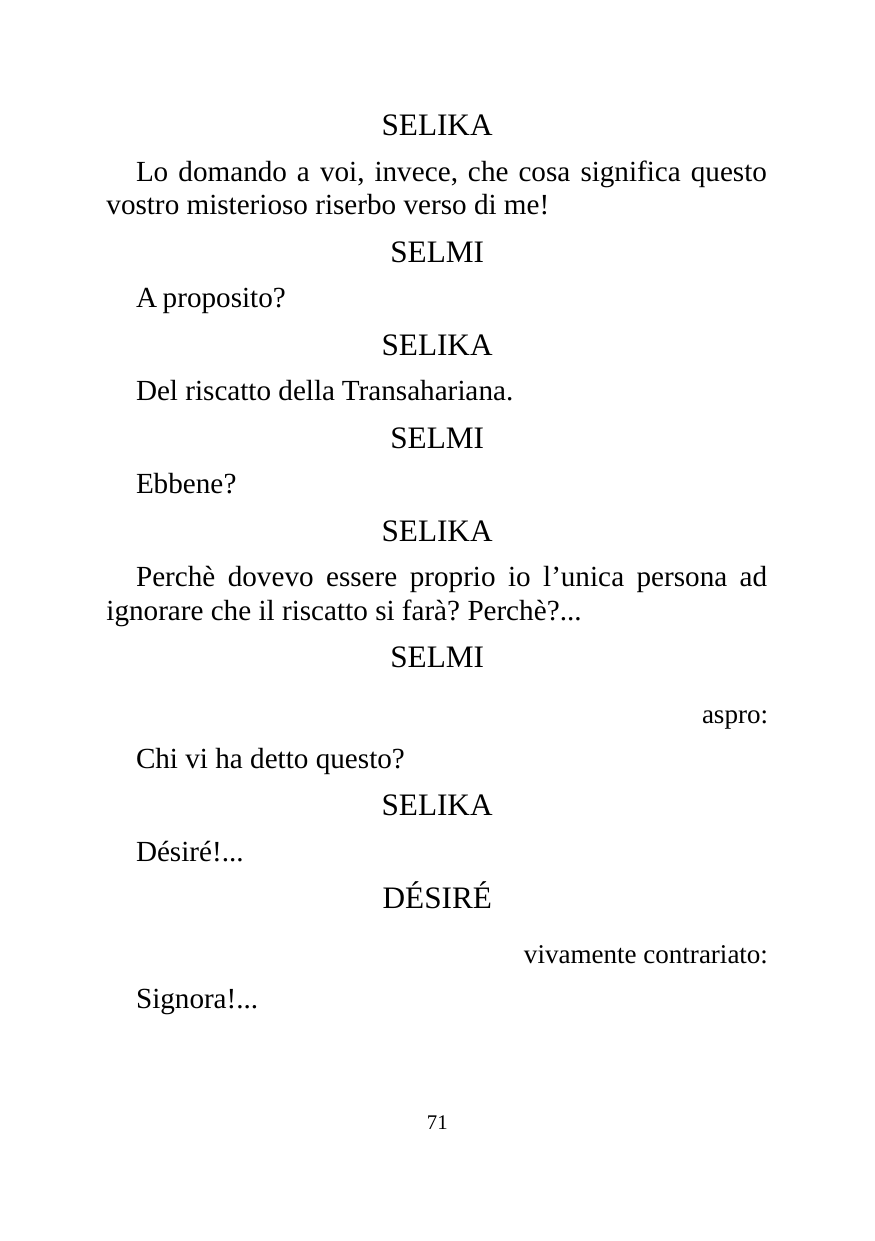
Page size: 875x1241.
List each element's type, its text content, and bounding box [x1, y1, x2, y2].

text SELMI [106, 419, 768, 455]
text Désiré!... [106, 834, 768, 867]
text vivamente contrariato: [402, 939, 768, 970]
text SELIKA [106, 786, 768, 822]
text Del riscatto della Transahariana. [106, 373, 768, 407]
text Perchè dovevo essere proprio io l’unica persona ad ignorare che il riscatto si farà? Perchè?... [106, 559, 768, 627]
text Signora!... [106, 982, 768, 1015]
text SELIKA [106, 512, 768, 548]
text aspro: [402, 698, 768, 729]
text DÉSIRÉ [106, 879, 768, 915]
text SELMI [106, 233, 768, 269]
text SELIKA [106, 326, 768, 362]
text Chi vi ha detto questo? [106, 741, 768, 774]
text Lo domando a voi, invece, che cosa significa questo vostro misterioso riserbo verso di me! [106, 154, 768, 221]
text SELIKA [106, 106, 768, 142]
text SELMI [106, 638, 768, 674]
text Ebbene? [106, 467, 768, 500]
text A proposito? [106, 281, 768, 314]
